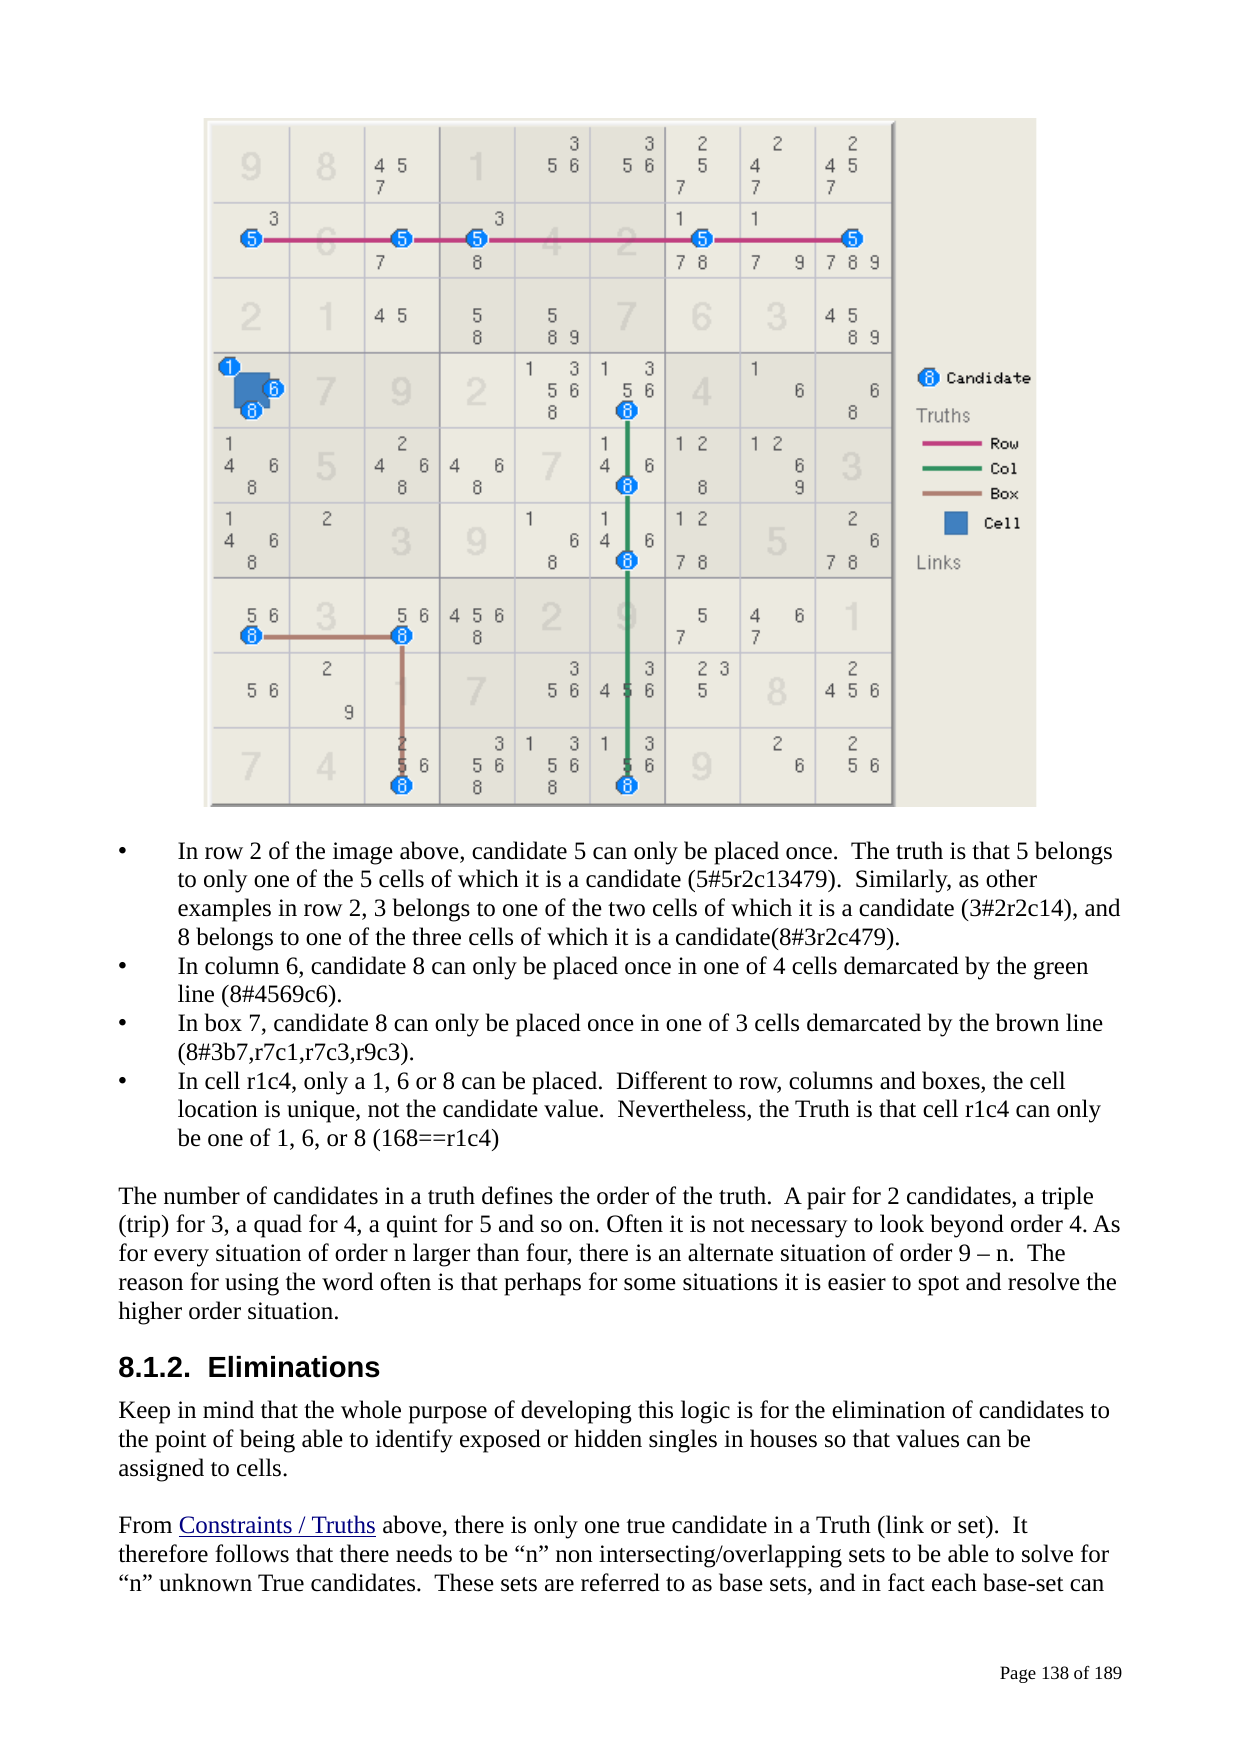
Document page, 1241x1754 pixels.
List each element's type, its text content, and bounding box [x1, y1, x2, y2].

list In column 6, candidate 8 can only be placed once in one of 4 cells demarcated by the green line (8#4569c6). [118, 951, 1122, 1008]
text From Constraints / Truths above, there is only one true candidate in a Truth (link or set). It therefore follows that there needs to be “n” non intersecting/overlapping sets to be able to solve for “n” unknown True candidates. These sets are referred to as base sets, and in fact each base-set can [118, 1511, 1122, 1597]
list In row 2 of the image above, candidate 5 can only be placed once. The truth is that 5 belongs to only one of the 5 cells of which it is a candidate (5#5r2c13479). Similarly, as other examples in row 2, 3 belongs to one of the two cells of which it is a candidate (3#2r2c14), and 8 belongs to one of the three cells of which it is a candidate(8#3r2c479). [118, 836, 1122, 951]
list In cell r1c4, only a 1, 6 or 8 can be placed. Different to row, columns and boxes, the cell location is unique, not the candidate value. Nevertheless, the Truth is that cell r1c4 can only be one of 1, 6, or 8 (168==r1c4) [118, 1066, 1122, 1152]
subtitle Eliminations [118, 1349, 1122, 1383]
picture [203, 118, 1037, 807]
list In box 7, candidate 8 can only be placed once in one of 3 cells demarcated by the brown line (8#3b7,r7c1,r7c3,r9c3). [118, 1008, 1122, 1066]
text Keep in mind that the whole purpose of developing this logic is for the elimination of candidates to the point of being able to identify exposed or hidden singles in houses so that values can be assigned to cells. [118, 1396, 1122, 1482]
list The number of candidates in a truth defines the order of the truth. A pair for 2 candidates, a triple (trip) for 3, a quad for 4, a quint for 5 and so on. Often it is not necessary to look beyond order 4. As for every situation of order n larger than four, there is an alternate situation of order 9 – n. The reason for using the word often is that perhaps for some situations it is easier to spot and resolve the higher order situation. [118, 1181, 1122, 1324]
